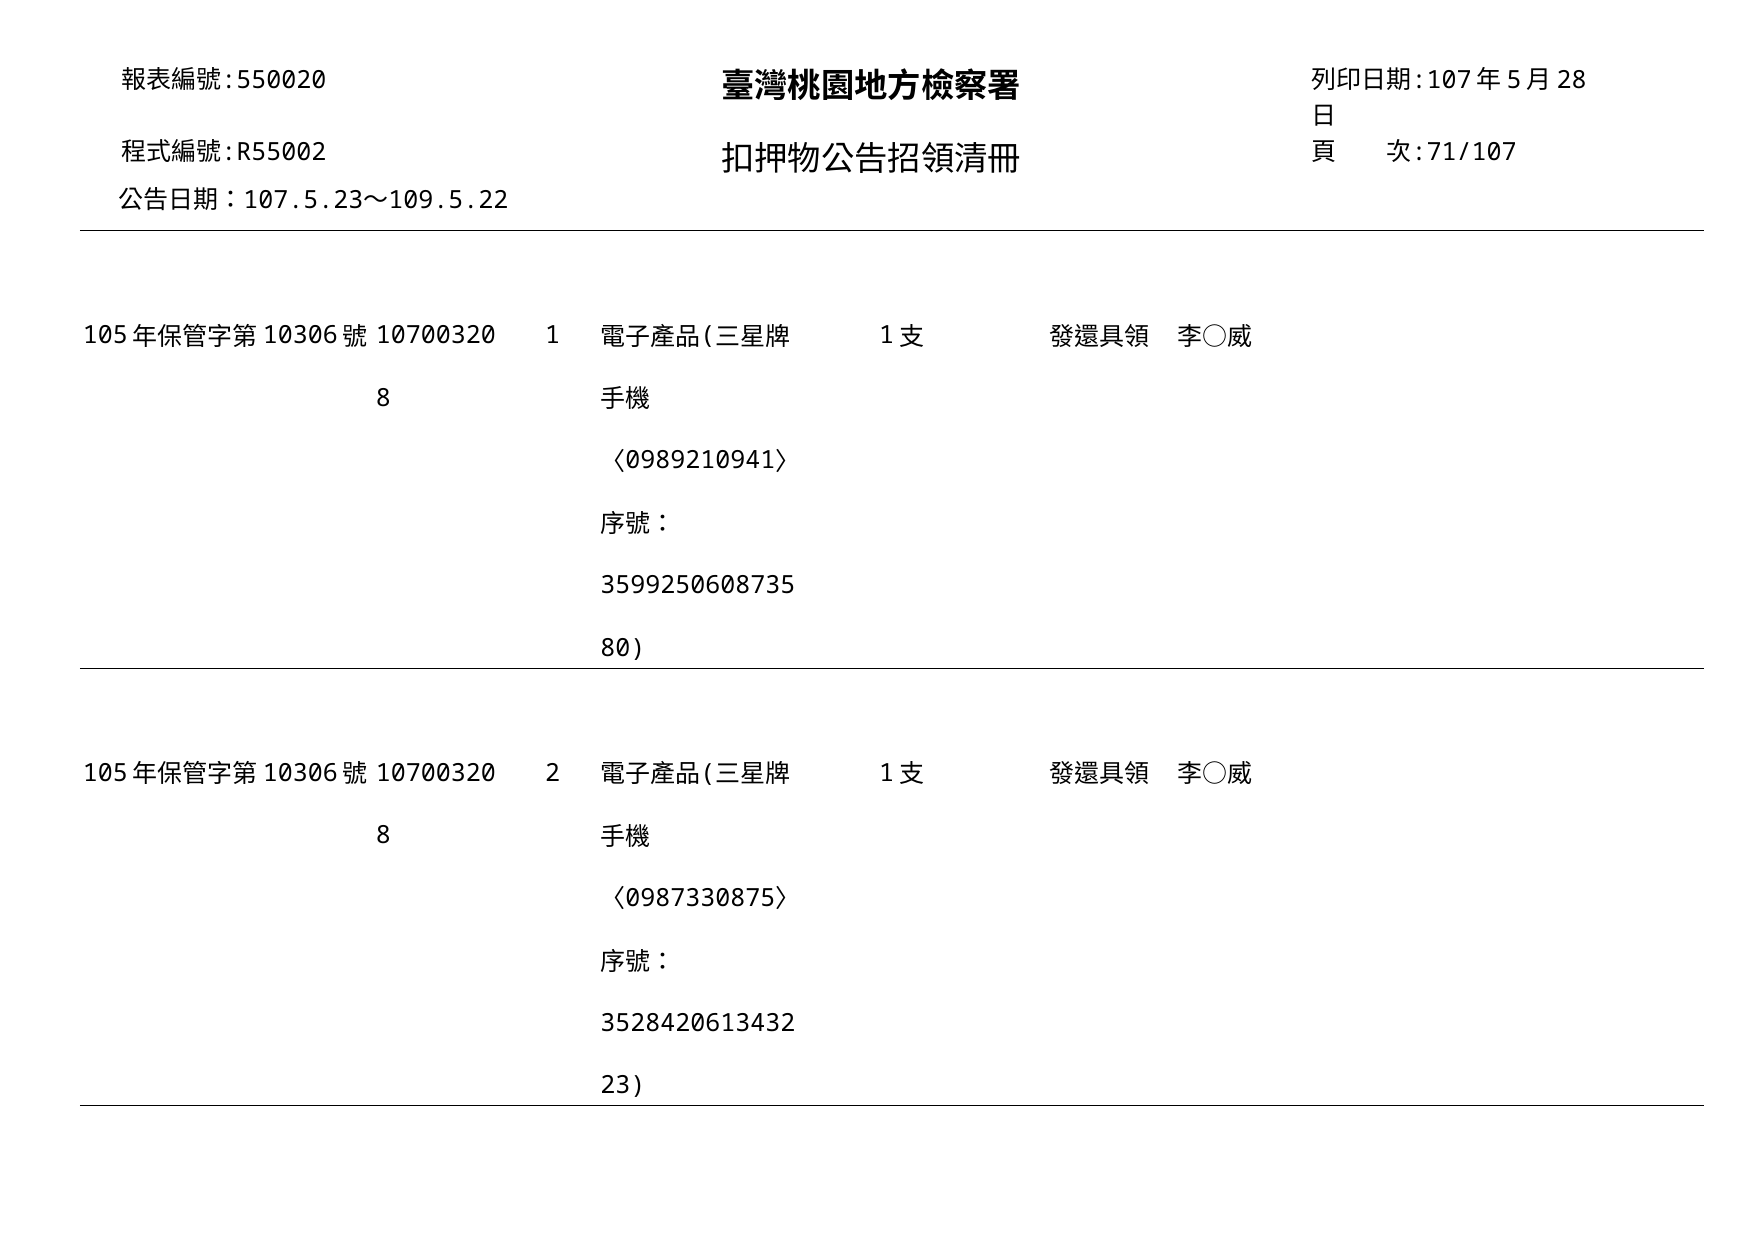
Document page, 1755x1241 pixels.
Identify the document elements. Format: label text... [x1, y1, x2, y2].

table_cell [927, 231, 1046, 667]
table_cell 1支 [808, 669, 927, 1105]
table_cell [1575, 669, 1704, 1105]
table_cell 電子產品(三星牌手機〈0987330875〉序號：352842061343223) [597, 669, 807, 1105]
table_cell 發還具領 [1046, 669, 1175, 1105]
table_cell 電子產品(三星牌手機〈0989210941〉序號：359925060873580) [597, 231, 807, 667]
table_cell 105年保管字第10306號 [80, 231, 373, 667]
table_cell [1317, 231, 1575, 667]
table_cell 發還具領 [1046, 231, 1175, 667]
table_cell 李○威 [1175, 669, 1317, 1105]
table_cell 107003208 [373, 669, 507, 1105]
table_cell [1575, 231, 1704, 667]
table_cell 107003208 [373, 231, 507, 667]
table_cell 李○威 [1175, 231, 1317, 667]
table_cell [1317, 669, 1575, 1105]
table_cell [927, 669, 1046, 1105]
table_cell 2 [507, 669, 597, 1105]
table_cell 1支 [808, 231, 927, 667]
table_cell 105年保管字第10306號 [80, 669, 373, 1105]
table_cell 1 [507, 231, 597, 667]
